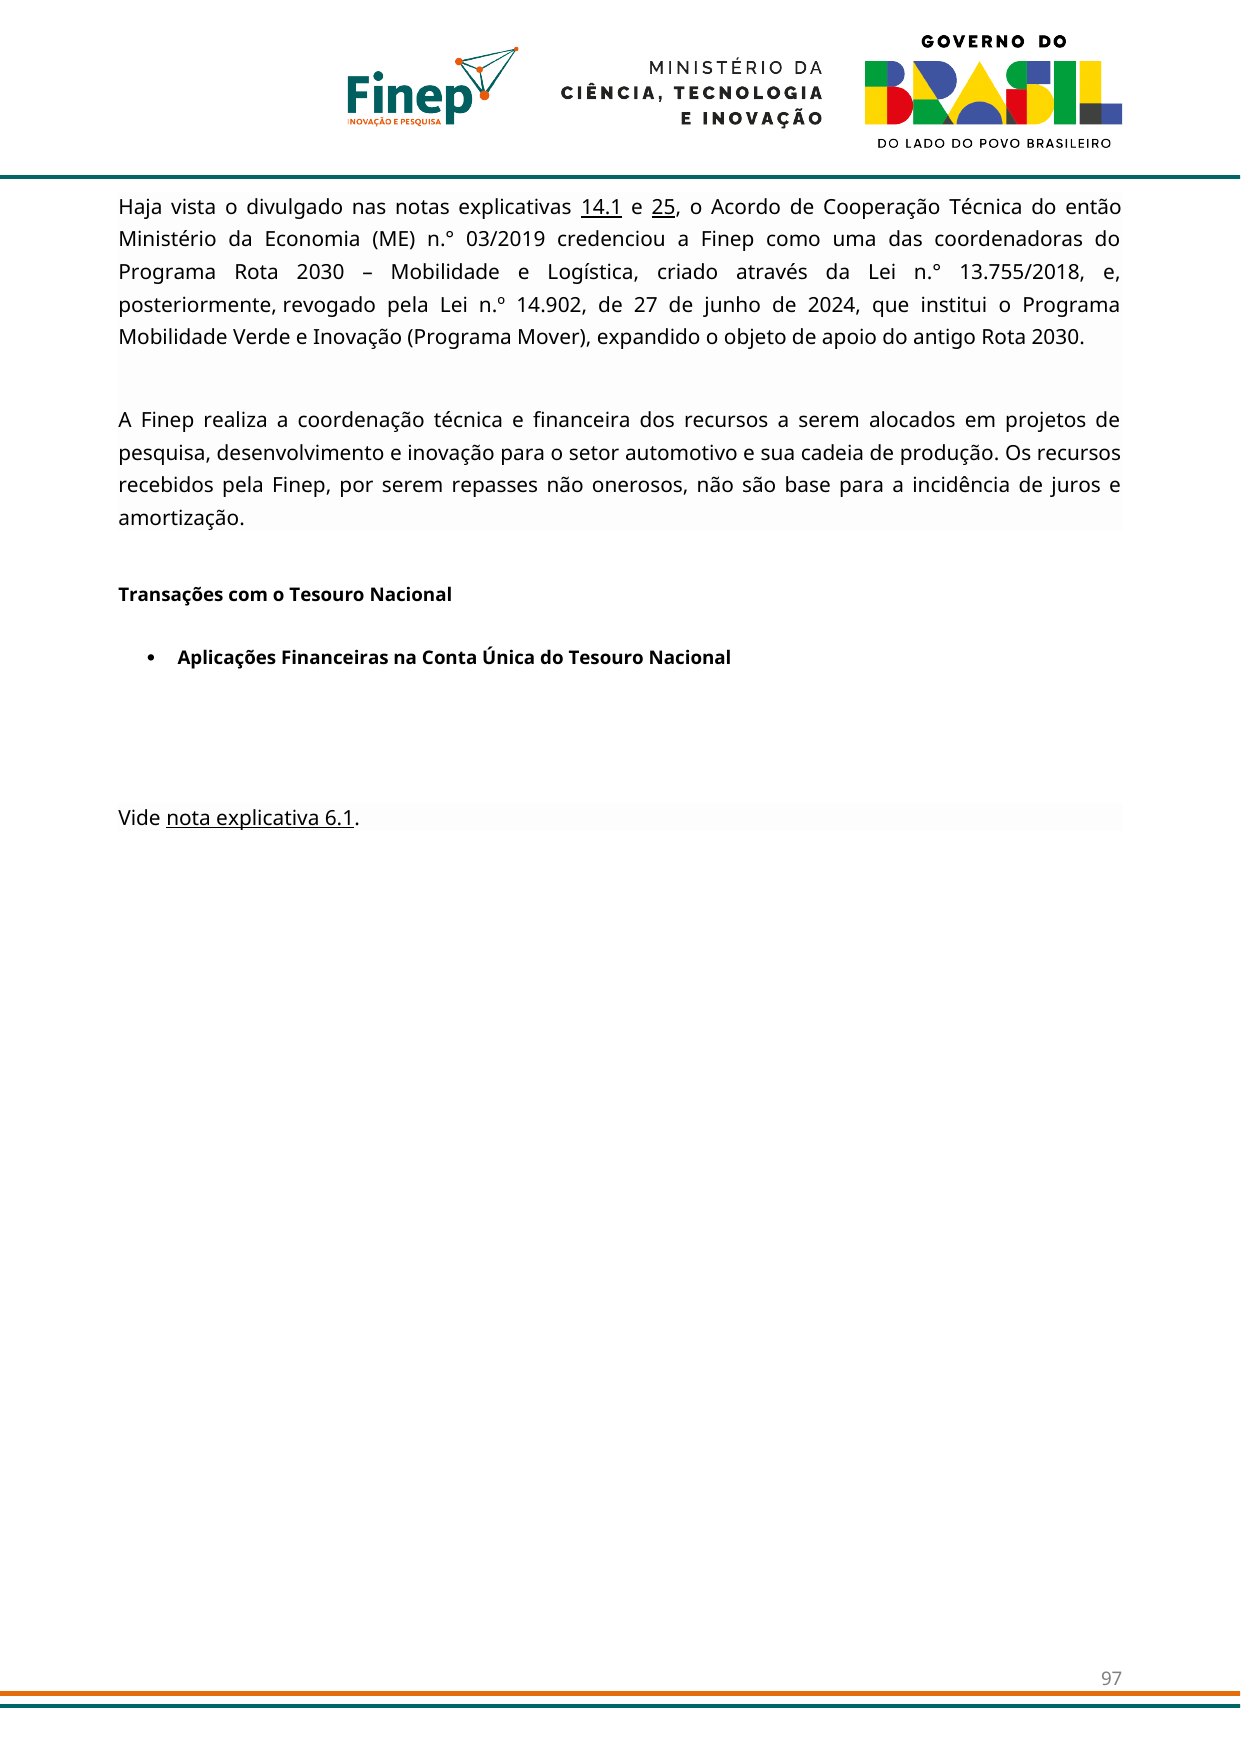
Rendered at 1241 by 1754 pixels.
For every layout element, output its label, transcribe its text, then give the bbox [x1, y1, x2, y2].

list Aplicações Financeiras na Conta Única do Tesouro Nacional [148, 644, 1122, 670]
list Haja vista o divulgado nas notas explicativas 14.1 e 25, o Acordo de Cooperação Técnica do então Ministério da Economia (ME) n.° 03/2019 credenciou a Finep como uma das coordenadoras do Programa Rota 2030 – Mobilidade e Logística, criado através da Lei n.° 13.755/2018, e, posteriormente, revogado pela Lei n.º 14.902, de 27 de junho de 2024, que institui o Programa Mobilidade Verde e Inovação (Programa Mover), expandido o objeto de apoio do antigo Rota 2030. [118, 192, 1122, 351]
list A Finep realiza a coordenação técnica e financeira dos recursos a serem alocados em projetos de pesquisa, desenvolvimento e inovação para o setor automotivo e sua cadeia de produção. Os recursos recebidos pela Finep, por serem repasses não onerosos, não são base para a incidência de juros e amortização. [118, 405, 1122, 531]
subtitle Transações com o Tesouro Nacional [118, 581, 1122, 607]
list Vide nota explicativa 6.1. [118, 803, 1122, 831]
